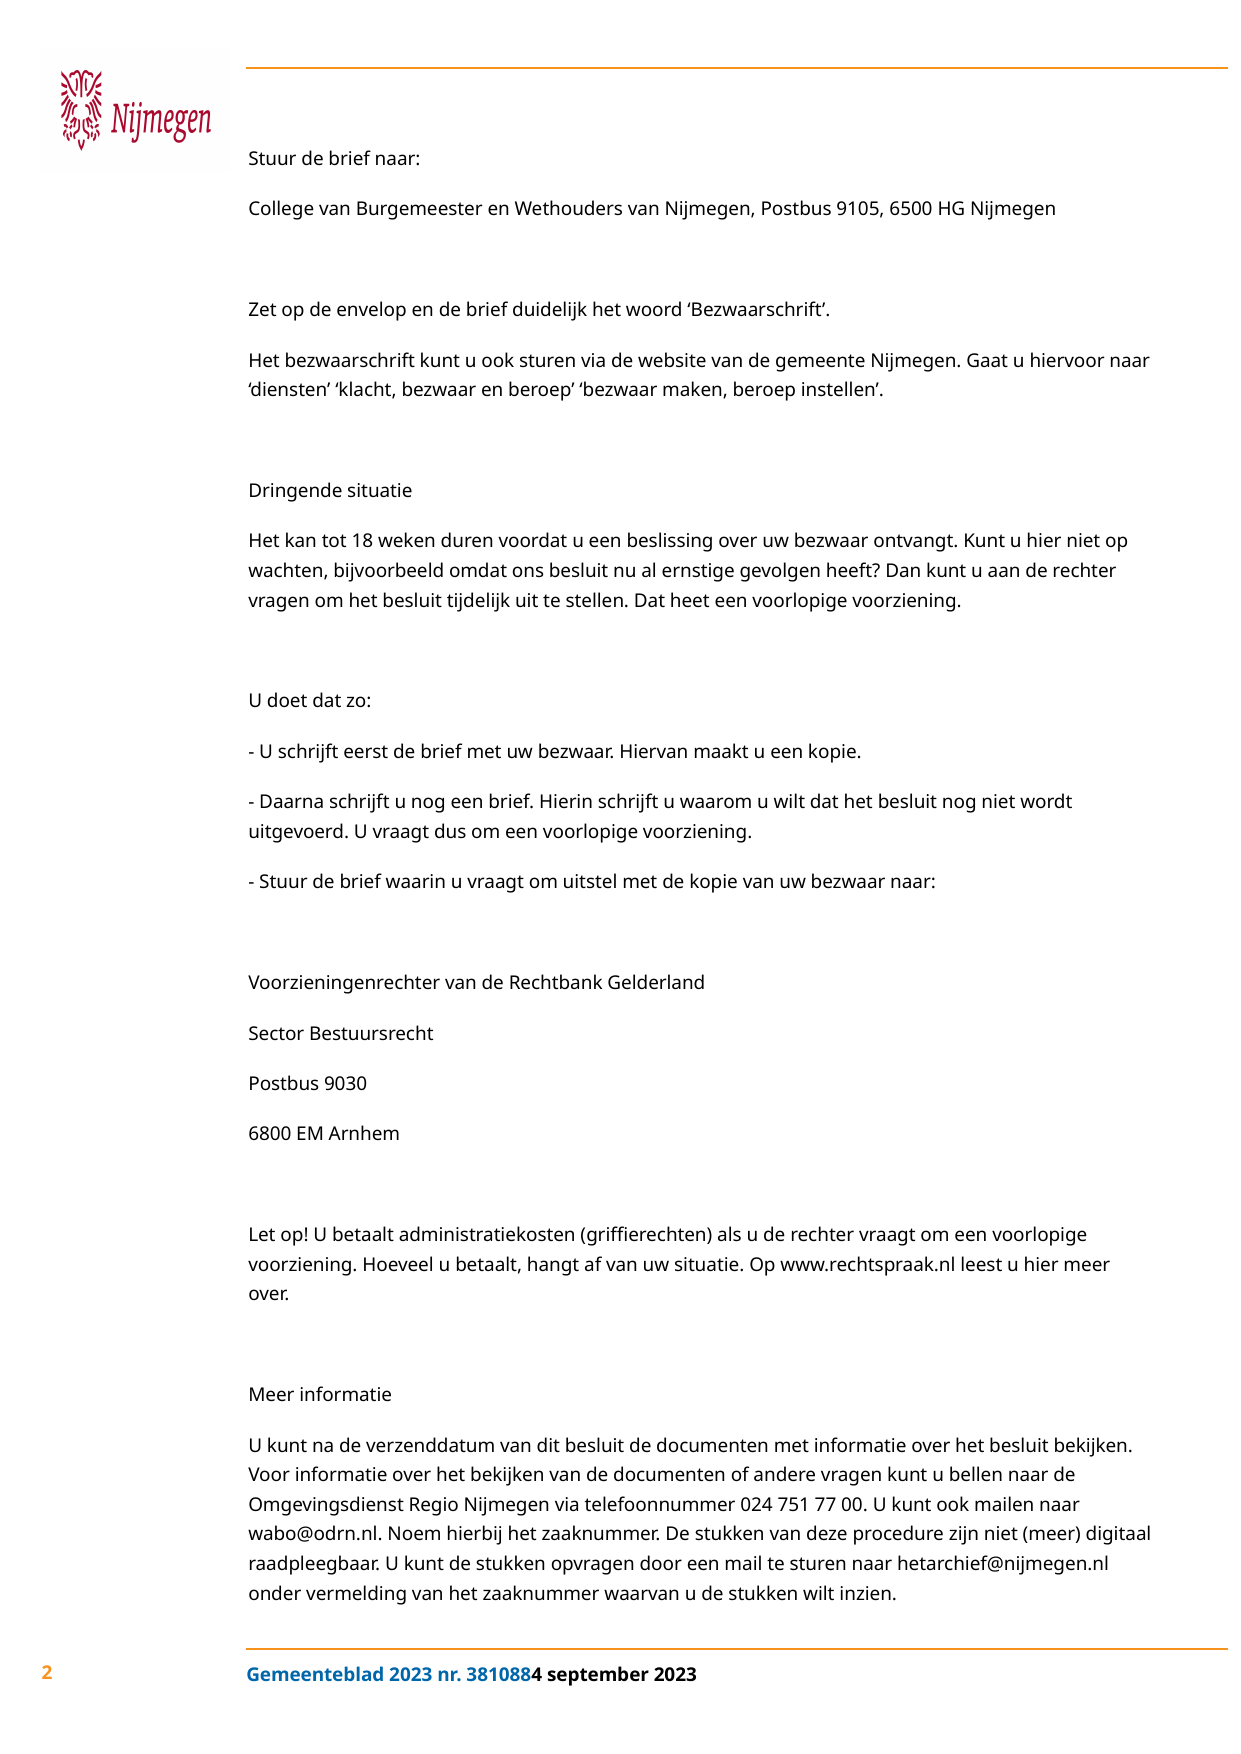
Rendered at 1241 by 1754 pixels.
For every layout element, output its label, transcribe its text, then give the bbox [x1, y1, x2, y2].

text Sector Bestuursrecht [248, 1020, 1152, 1046]
text College van Burgemeester en Wethouders van Nijmegen, Postbus 9105, 6500 HG Nijmegen [248, 196, 1152, 221]
text - Daarna schrijft u nog een brief. Hierin schrijft u waarom u wilt dat het besluit nog niet wordt uitgevoerd. U vraagt dus om een voorlopige voorziening. [248, 788, 1152, 844]
text Meer informatie [248, 1381, 1152, 1407]
text Zet op de envelop en de brief duidelijk het woord ‘Bezwaarschrift’. [248, 296, 1152, 322]
text Let op! U betaalt administratiekosten (griffierechten) als u de rechter vraagt om een voorlopige voorziening. Hoeveel u betaalt, hangt af van uw situatie. Op www.rechtspraak.nl leest u hier meer over. [248, 1221, 1152, 1306]
text U kunt na de verzenddatum van dit besluit de documenten met informatie over het besluit bekijken. Voor informatie over het bekijken van de documenten of andere vragen kunt u bellen naar de Omgevingsdienst Regio Nijmegen via telefoonnummer 024 751 77 00. U kunt ook mailen naar wabo@odrn.nl. Noem hierbij het zaaknummer. De stukken van deze procedure zijn niet (meer) digitaal raadpleegbaar. U kunt de stukken opvragen door een mail te sturen naar hetarchief@nijmegen.nl onder vermelding van het zaaknummer waarvan u de stukken wilt inzien. [248, 1432, 1152, 1606]
picture [41, 47, 231, 172]
text Stuur de brief naar: [248, 145, 1152, 171]
text 6800 EM Arnhem [248, 1121, 1152, 1146]
text Het bezwaarschrift kunt u ook sturen via de website van de gemeente Nijmegen. Gaat u hiervoor naar ‘diensten’ ‘klacht, bezwaar en beroep’ ‘bezwaar maken, beroep instellen’. [248, 347, 1152, 402]
text U doet dat zo: [248, 688, 1152, 713]
text - Stuur de brief waarin u vraagt om uitstel met de kopie van uw bezwaar naar: [248, 868, 1152, 894]
text Voorzieningenrechter van de Rechtbank Gelderland [248, 969, 1152, 995]
text Postbus 9030 [248, 1070, 1152, 1096]
text - U schrijft eerst de brief met uw bezwaar. Hiervan maakt u een kopie. [248, 738, 1152, 764]
text Het kan tot 18 weken duren voordat u een beslissing over uw bezwaar ontvangt. Kunt u hier niet op wachten, bijvoorbeeld omdat ons besluit nu al ernstige gevolgen heeft? Dan kunt u aan de rechter vragen om het besluit tijdelijk uit te stellen. Dat heet een voorlopige voorziening. [248, 528, 1152, 613]
text Dringende situatie [248, 477, 1152, 503]
